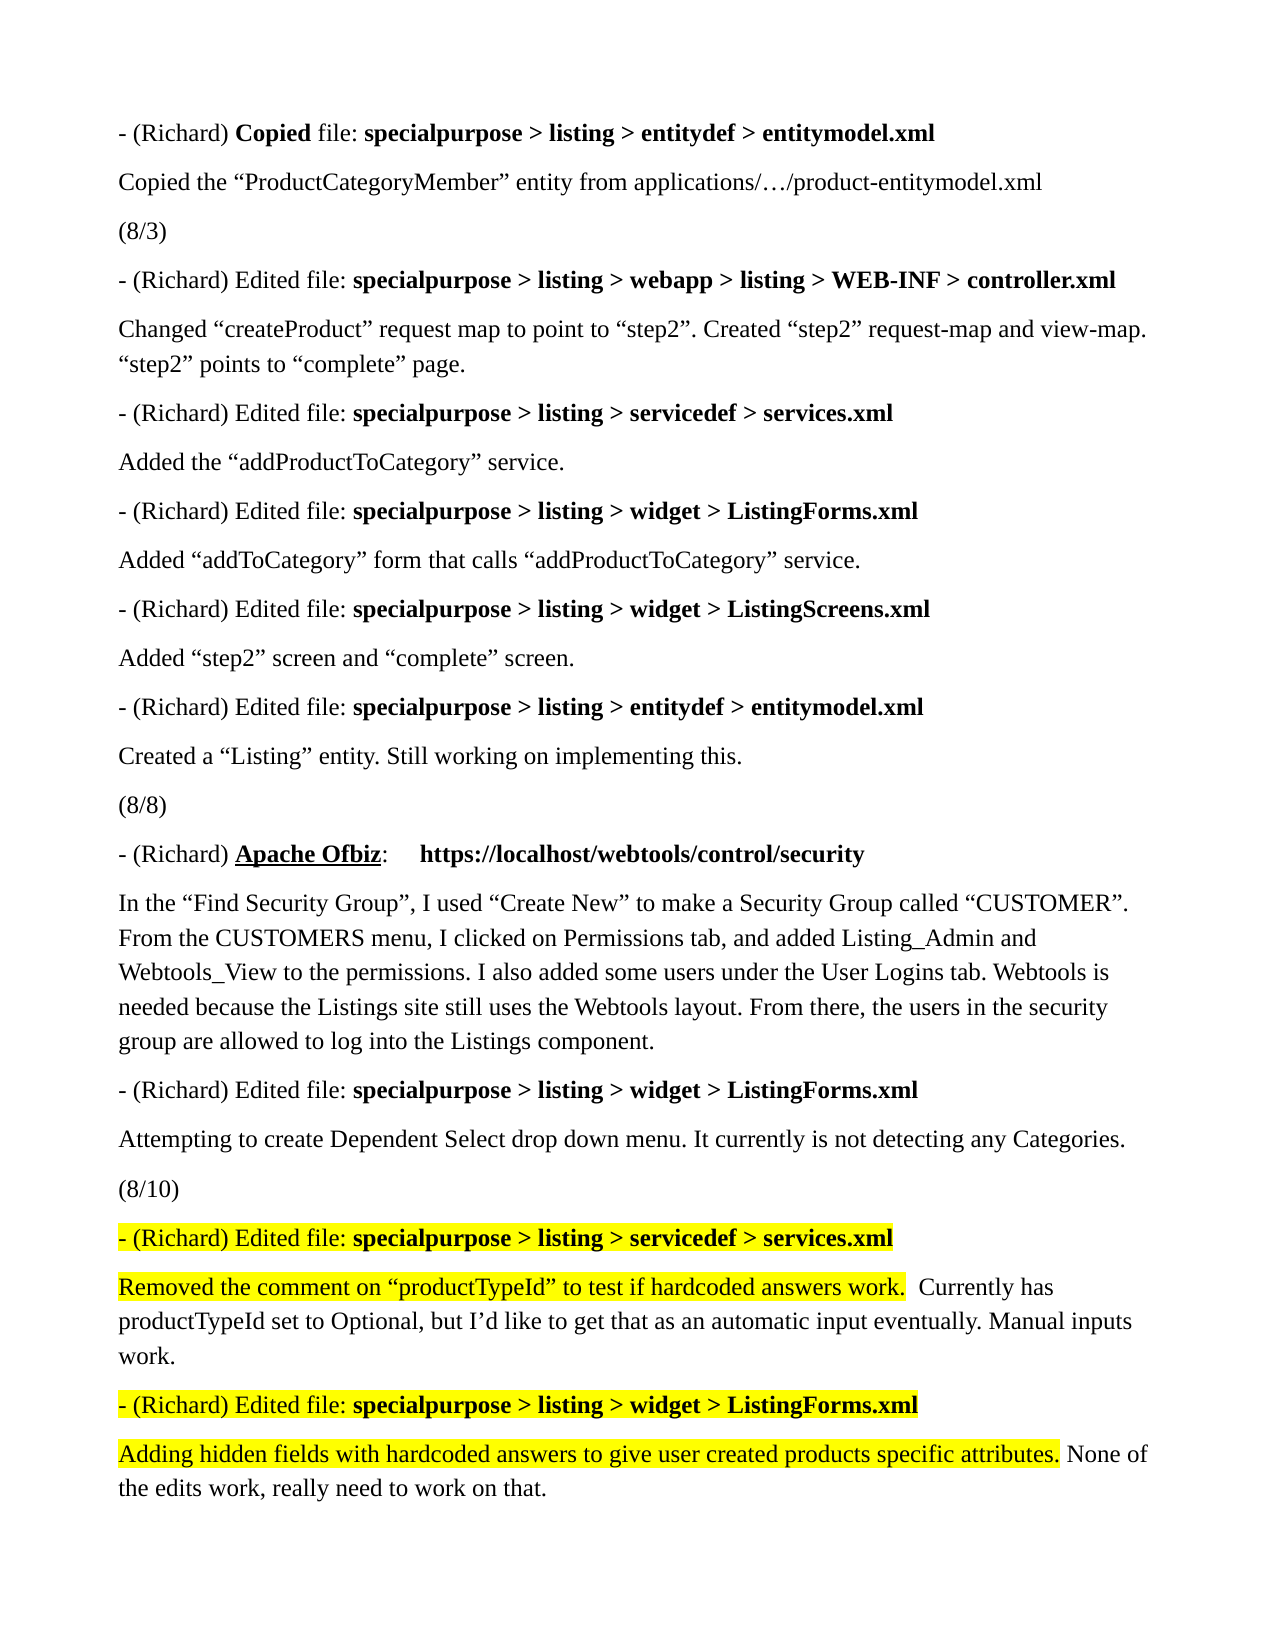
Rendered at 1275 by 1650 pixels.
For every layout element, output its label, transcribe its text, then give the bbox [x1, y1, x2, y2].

text Removed the comment on “productTypeId” to test if hardcoded answers work. Currently has productTypeId set to Optional, but I’d like to get that as an automatic input eventually. Manual inputs work. [118, 1272, 1157, 1369]
text - (Richard) Edited file: specialpurpose > listing > widget > ListingScreens.xml [118, 594, 1157, 623]
text (8/8) [118, 790, 1157, 819]
text Attempting to create Dependent Select drop down menu. It currently is not detecting any Categories. [118, 1124, 1157, 1153]
text - (Richard) Edited file: specialpurpose > listing > servicedef > services.xml [118, 1223, 1157, 1251]
text Copied the “ProductCategoryMember” entity from applications/…/product-entitymodel.xml [118, 167, 1157, 196]
text - (Richard) Edited file: specialpurpose > listing > widget > ListingForms.xml [118, 1076, 1157, 1104]
text (8/3) [118, 216, 1157, 245]
text - (Richard) Edited file: specialpurpose > listing > entitydef > entitymodel.xml [118, 692, 1157, 721]
text In the “Find Security Group”, I used “Create New” to make a Security Group called “CUSTOMER”. From the CUSTOMERS menu, I clicked on Permissions tab, and added Listing_Admin and Webtools_View to the permissions. I also added some users under the User Logins tab. Webtools is needed because the Listings site still uses the Webtools layout. From there, the users in the security group are allowed to log into the Listings component. [118, 888, 1157, 1055]
text Adding hidden fields with hardcoded answers to give user created products specific attributes. None of the edits work, really need to work on that. [118, 1439, 1157, 1502]
text Added “step2” screen and “complete” screen. [118, 643, 1157, 672]
text Added “addToCategory” form that calls “addProductToCategory” service. [118, 545, 1157, 574]
text - (Richard) Edited file: specialpurpose > listing > webapp > listing > WEB-INF > controller.xml [118, 265, 1157, 294]
text - (Richard) Edited file: specialpurpose > listing > widget > ListingForms.xml [118, 496, 1157, 525]
text - (Richard) Edited file: specialpurpose > listing > widget > ListingForms.xml [118, 1390, 1157, 1418]
text Created a “Listing” entity. Still working on implementing this. [118, 741, 1157, 770]
text (8/10) [118, 1174, 1157, 1202]
text Added the “addProductToCategory” service. [118, 447, 1157, 476]
text - (Richard) Edited file: specialpurpose > listing > servicedef > services.xml [118, 398, 1157, 427]
text - (Richard) Copied file: specialpurpose > listing > entitydef > entitymodel.xml [118, 118, 1157, 147]
text Changed “createProduct” request map to point to “step2”. Created “step2” request-map and view-map. “step2” points to “complete” page. [118, 314, 1157, 378]
text - (Richard) Apache Ofbiz: https://localhost/webtools/control/security [118, 839, 1157, 868]
